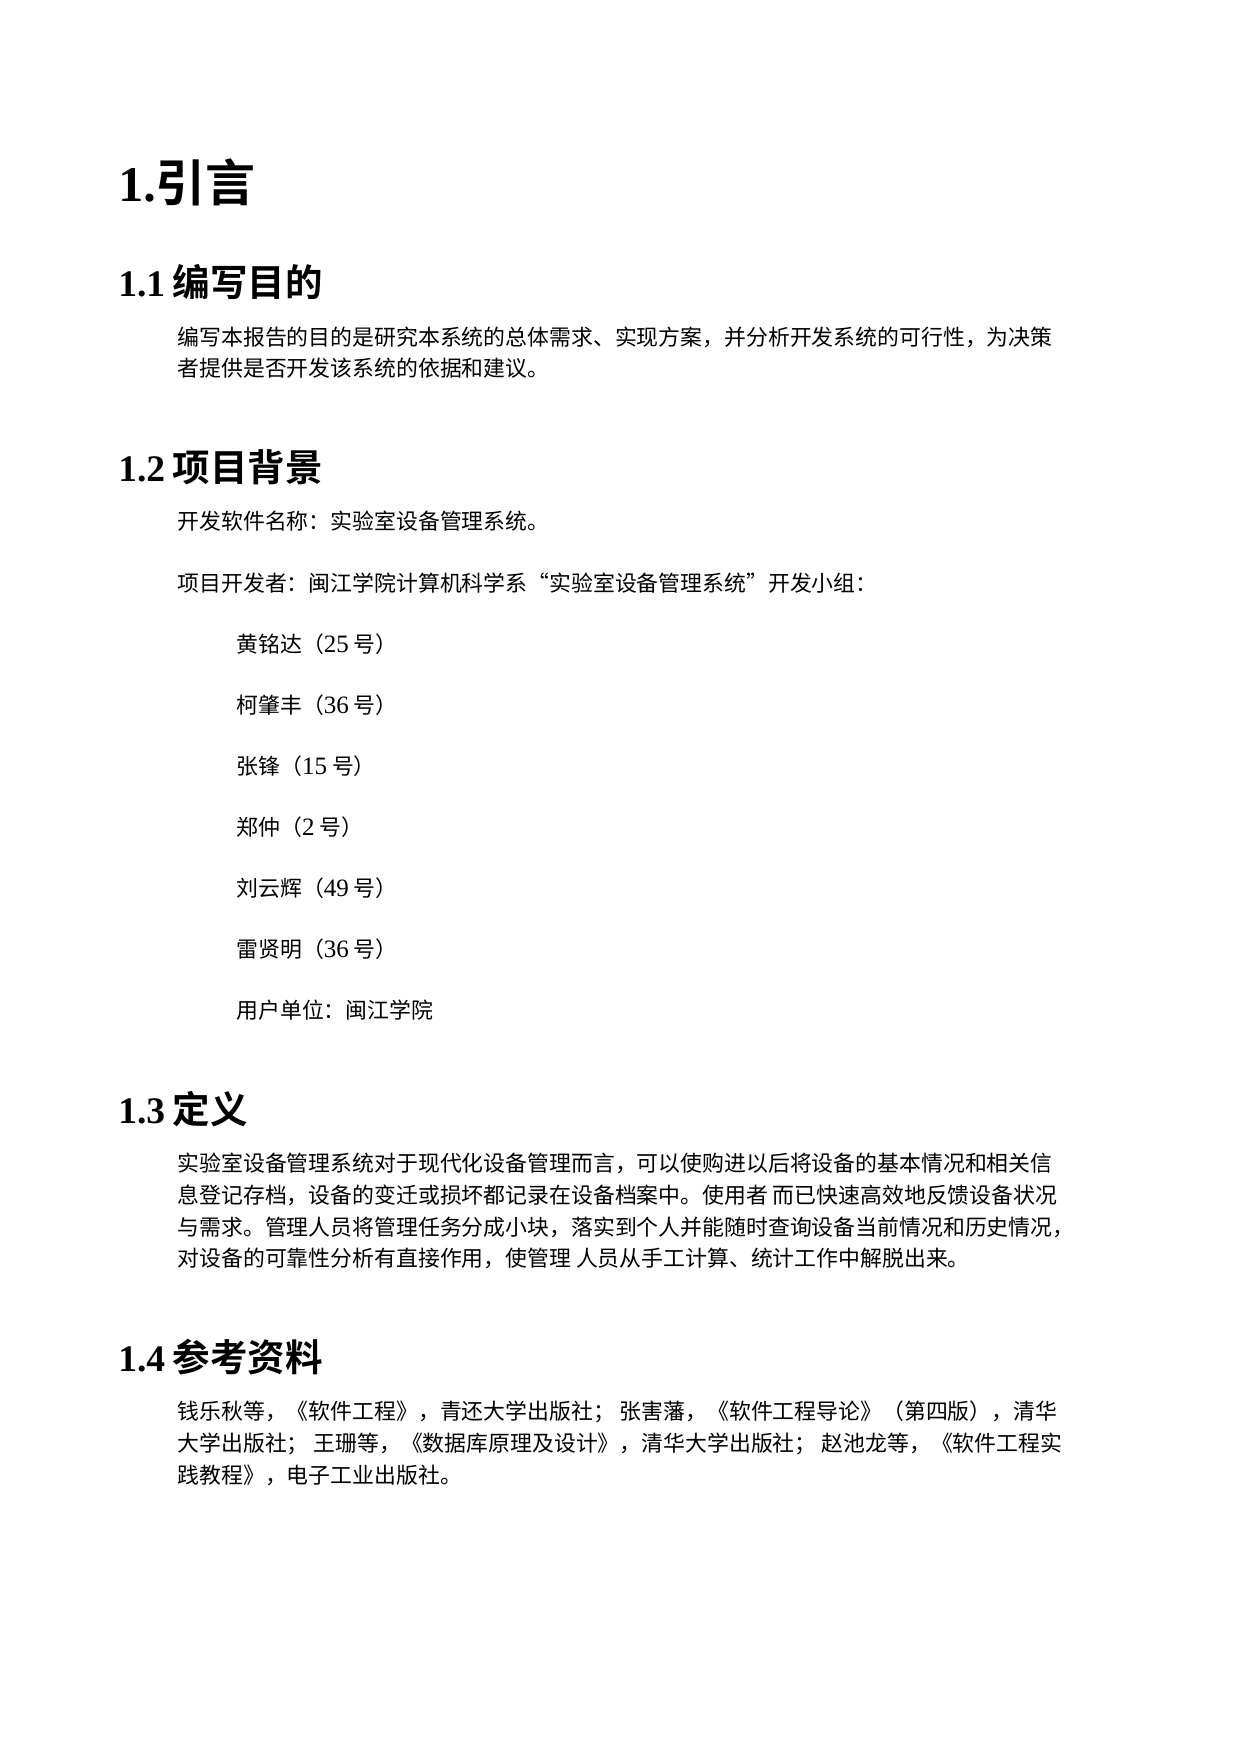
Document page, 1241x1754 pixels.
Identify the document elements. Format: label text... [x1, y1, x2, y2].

text 雷贤明（36号） [236, 932, 1004, 964]
subtitle 1.2项目背景 [118, 438, 1122, 492]
subtitle 1.4参考资料 [118, 1328, 1122, 1382]
text 项目开发者：闽江学院计算机科学系“实验室设备管理系统”开发小组： [177, 566, 1063, 597]
text 开发软件名称：实验室设备管理系统。 [177, 504, 1063, 536]
subtitle 1.1编写目的 [118, 253, 1122, 307]
text 柯肇丰（36号） [236, 688, 1004, 719]
subtitle 1.3定义 [118, 1080, 1122, 1134]
text 钱乐秋等，《软件工程》，青还大学出版社； 张害藩，《软件工程导论》（第四版），清华大学出版社； 王珊等，《数据库原理及设计》，清华大学出版社； 赵池龙等，《软件工程实践教程》，电子工业出版社。 [177, 1394, 1063, 1489]
text 用户单位：闽江学院 [236, 993, 1004, 1025]
text 黄铭达（25号） [236, 627, 1004, 658]
text 郑仲（2号） [236, 810, 1004, 842]
text 编写本报告的目的是研究本系统的总体需求、实现方案，并分析开发系统的可行性，为决策者提供是否开发该系统的依据和建议。 [177, 320, 1063, 383]
text 刘云辉（49号） [236, 871, 1004, 903]
text 张锋（15号） [236, 749, 1004, 781]
subtitle 1.引言 [118, 143, 1122, 216]
text 实验室设备管理系统对于现代化设备管理而言，可以使购进以后将设备的基本情况和相关信息登记存档，设备的变迁或损坏都记录在设备档案中。使用者 而已快速高效地反馈设备状况与需求。管理人员将管理任务分成小块，落实到个人并能随时查询设备当前情况和历史情况，对设备的可靠性分析有直接作用，使管理 人员从手工计算、统计工作中解脱出来。 [177, 1146, 1063, 1273]
